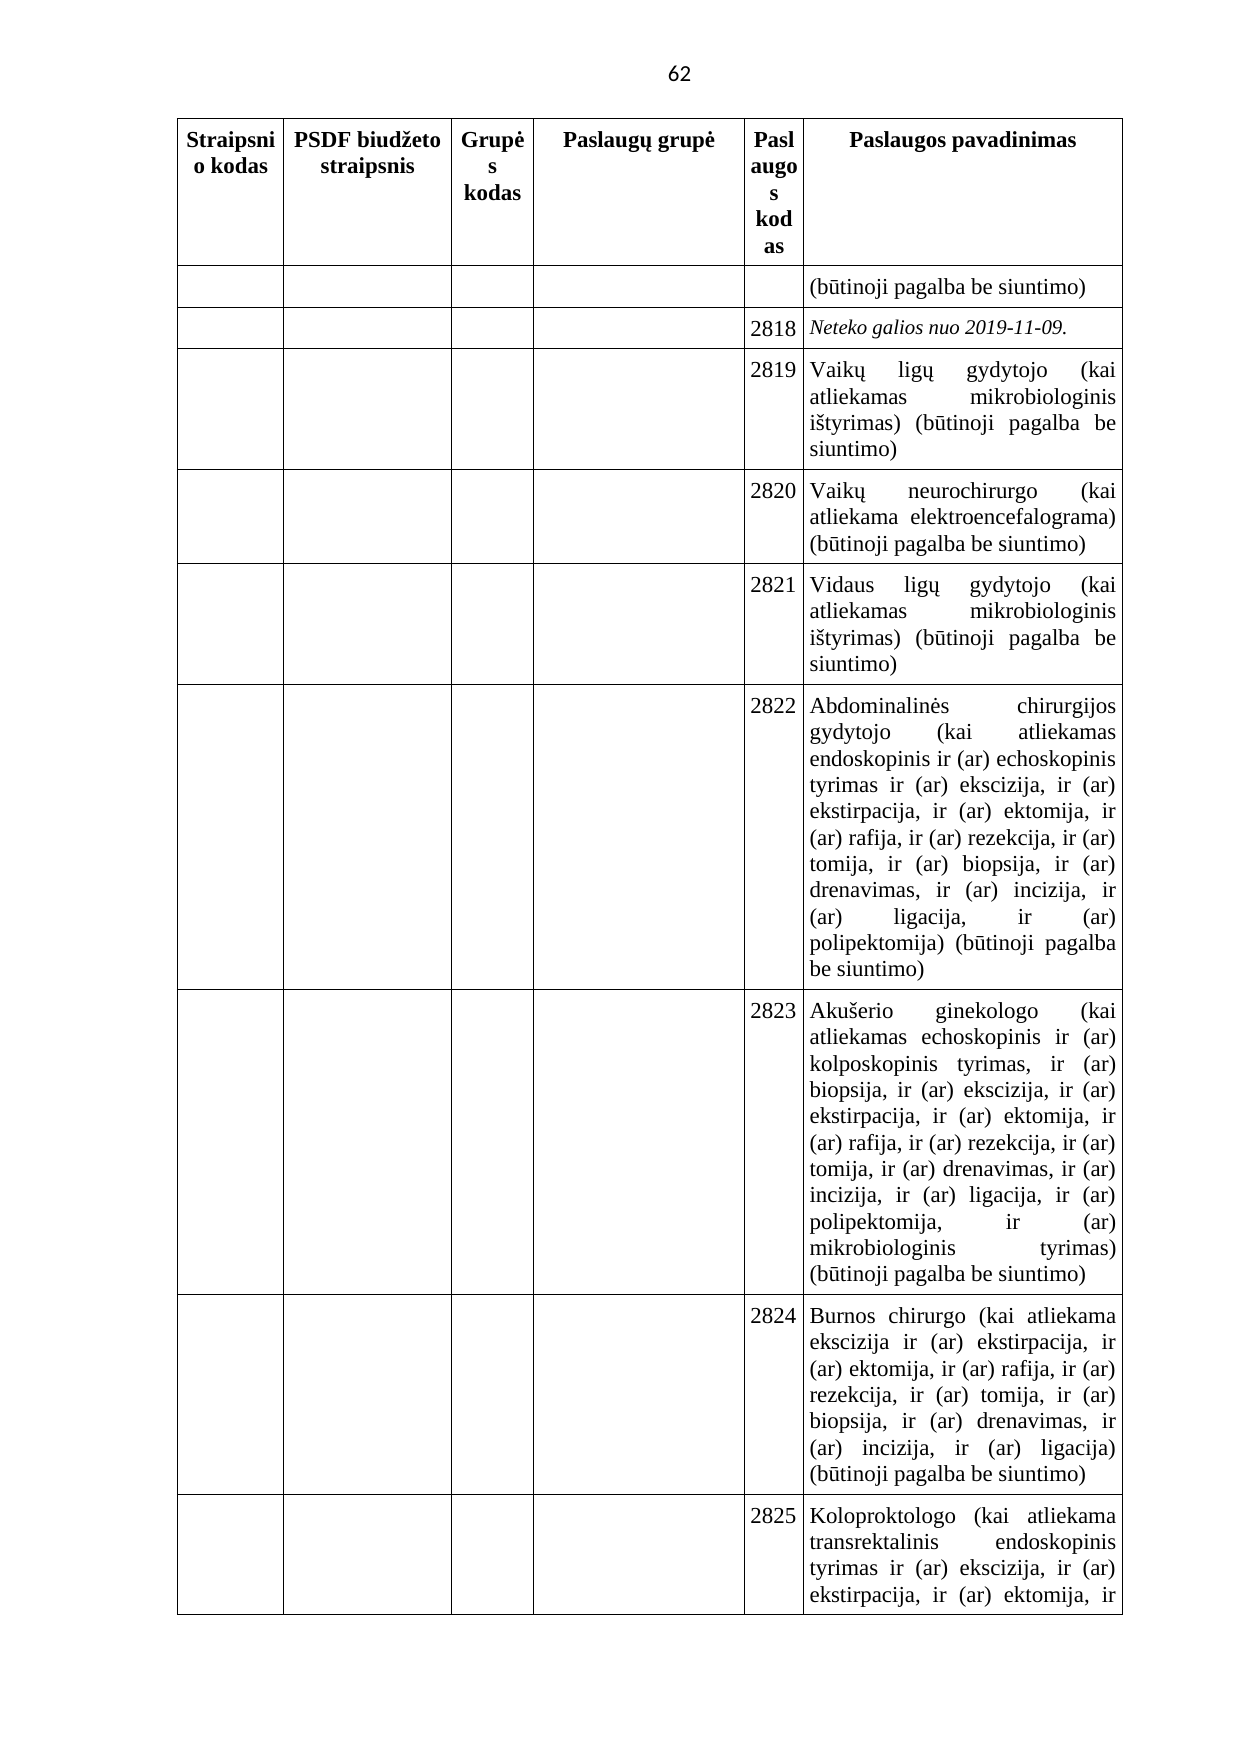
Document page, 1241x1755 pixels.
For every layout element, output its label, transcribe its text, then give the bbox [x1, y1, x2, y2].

table_cell [178, 470, 283, 563]
table_cell [178, 349, 283, 469]
table_cell [284, 685, 451, 989]
table_cell [178, 1295, 283, 1494]
table_cell [534, 308, 744, 348]
table_cell [284, 349, 451, 469]
table_cell 2825 [745, 1495, 803, 1614]
table_cell [284, 990, 451, 1294]
table_cell [452, 470, 533, 563]
table_cell [534, 470, 744, 563]
table_cell [452, 564, 533, 684]
table_cell [534, 564, 744, 684]
table_header Paslaugos kodas [745, 119, 803, 265]
table_cell [178, 685, 283, 989]
table_cell [534, 990, 744, 1294]
table_cell 2820 [745, 470, 803, 563]
table_cell [284, 564, 451, 684]
table_cell [178, 308, 283, 348]
table_header PSDF biudžeto straipsnis [284, 119, 451, 265]
table_cell [284, 308, 451, 348]
table_cell [452, 266, 533, 307]
table_cell [284, 266, 451, 307]
table_cell Vaikų ligų gydytojo (kai atliekamas mikrobiologinis ištyrimas) (būtinoji pagalba be siuntimo) [804, 349, 1122, 469]
table_cell [534, 685, 744, 989]
table_cell Burnos chirurgo (kai atliekama ekscizija ir (ar) ekstirpacija, ir (ar) ektomija, ir (ar) rafija, ir (ar) rezekcija, ir (ar) tomija, ir (ar) biopsija, ir (ar) drenavimas, ir (ar) incizija, ir (ar) ligacija) (būtinoji pagalba be siuntimo) [804, 1295, 1122, 1494]
table_cell [452, 349, 533, 469]
table_header Straipsnio kodas [178, 119, 283, 265]
table_cell [534, 1295, 744, 1494]
table_cell Neteko galios nuo 2019-11-09. [804, 308, 1122, 348]
table_cell Vaikų neurochirurgo (kai atliekama elektroencefalograma) (būtinoji pagalba be siuntimo) [804, 470, 1122, 563]
table_cell [284, 1295, 451, 1494]
table_cell Vidaus ligų gydytojo (kai atliekamas mikrobiologinis ištyrimas) (būtinoji pagalba be siuntimo) [804, 564, 1122, 684]
table_cell [452, 685, 533, 989]
table_cell [452, 1495, 533, 1614]
table_cell [452, 1295, 533, 1494]
table_cell 2821 [745, 564, 803, 684]
table_cell 2823 [745, 990, 803, 1294]
table_header Grupės kodas [452, 119, 533, 265]
table_cell [745, 266, 803, 307]
table_cell [284, 1495, 451, 1614]
table_cell [178, 1495, 283, 1614]
table_cell Akušerio ginekologo (kai atliekamas echoskopinis ir (ar) kolposkopinis tyrimas, ir (ar) biopsija, ir (ar) ekscizija, ir (ar) ekstirpacija, ir (ar) ektomija, ir (ar) rafija, ir (ar) rezekcija, ir (ar) tomija, ir (ar) drenavimas, ir (ar) incizija, ir (ar) ligacija, ir (ar) polipektomija, ir (ar) mikrobiologinis tyrimas) (būtinoji pagalba be siuntimo) [804, 990, 1122, 1294]
table_cell [178, 990, 283, 1294]
table_cell [178, 564, 283, 684]
table_cell 2824 [745, 1295, 803, 1494]
table_cell 2819 [745, 349, 803, 469]
table_cell [534, 1495, 744, 1614]
table_cell [452, 308, 533, 348]
table_cell Koloproktologo (kai atliekama transrektalinis endoskopinis tyrimas ir (ar) ekscizija, ir (ar) ekstirpacija, ir (ar) ektomija, ir [804, 1495, 1122, 1614]
table_cell [178, 266, 283, 307]
table_cell Abdominalinės chirurgijos gydytojo (kai atliekamas endoskopinis ir (ar) echoskopinis tyrimas ir (ar) ekscizija, ir (ar) ekstirpacija, ir (ar) ektomija, ir (ar) rafija, ir (ar) rezekcija, ir (ar) tomija, ir (ar) biopsija, ir (ar) drenavimas, ir (ar) incizija, ir (ar) ligacija, ir (ar) polipektomija) (būtinoji pagalba be siuntimo) [804, 685, 1122, 989]
table_header Paslaugų grupė [534, 119, 744, 265]
table_cell [534, 349, 744, 469]
table_cell 2822 [745, 685, 803, 989]
table_cell 2818 [745, 308, 803, 348]
table_cell [452, 990, 533, 1294]
table_cell (būtinoji pagalba be siuntimo) [804, 266, 1122, 307]
table_header Paslaugos pavadinimas [804, 119, 1122, 265]
table_cell [284, 470, 451, 563]
table_cell [534, 266, 744, 307]
